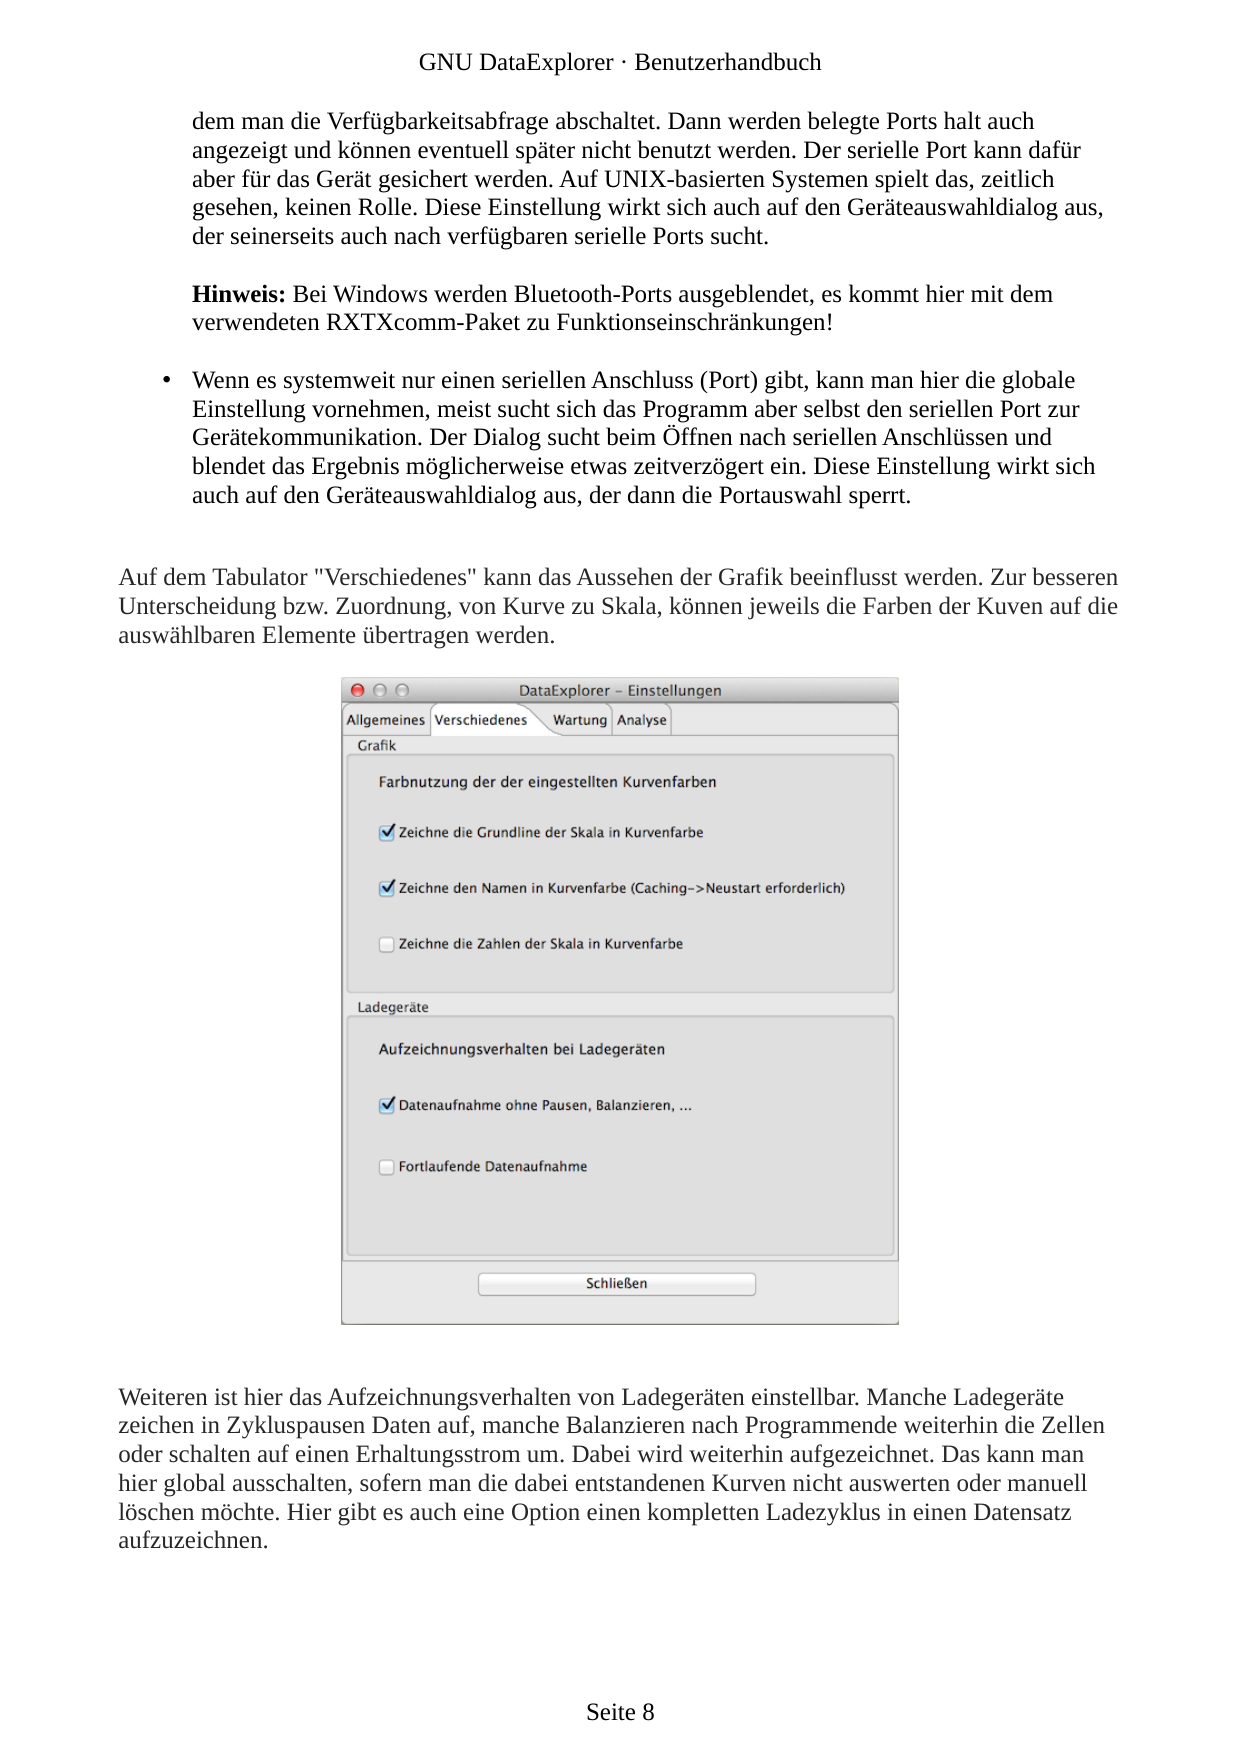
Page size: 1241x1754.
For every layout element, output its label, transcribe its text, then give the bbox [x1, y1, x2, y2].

list dem man die Verfügbarkeitsabfrage abschaltet. Dann werden belegte Ports halt auch angezeigt und können eventuell später nicht benutzt werden. Der serielle Port kann dafür aber für das Gerät gesichert werden. Auf UNIX-basierten Systemen spielt das, zeitlich gesehen, keinen Rolle. Diese Einstellung wirkt sich auch auf den Geräteauswahldialog aus, der seinerseits auch nach verfügbaren serielle Ports sucht. Hinweis: Bei Windows werden Bluetooth-Ports ausgeblendet, es kommt hier mit dem verwendeten RXTXcomm-Paket zu Funktionseinschränkungen! [162, 106, 1122, 365]
text Weiteren ist hier das Aufzeichnungsverhalten von Ladegeräten einstellbar. Manche Ladegeräte zeichen in Zykluspausen Daten auf, manche Balanzieren nach Programmende weiterhin die Zellen oder schalten auf einen Erhaltungsstrom um. Dabei wird weiterhin aufgezeichnet. Das kann man hier global ausschalten, sofern man die dabei entstandenen Kurven nicht auswerten oder manuell löschen möchte. Hier gibt es auch eine Option einen kompletten Ladezyklus in einen Datensatz aufzuzeichnen. [118, 1382, 1122, 1554]
text Auf dem Tabulator "Verschiedenes" kann das Aussehen der Grafik beeinflusst werden. Zur besseren Unterscheidung bzw. Zuordnung, von Kurve zu Skala, können jeweils die Farben der Kuven auf die auswählbaren Elemente übertragen werden. [118, 562, 1122, 649]
picture [341, 677, 899, 1325]
list Wenn es systemweit nur einen seriellen Anschluss (Port) gibt, kann man hier die globale Einstellung vornehmen, meist sucht sich das Programm aber selbst den seriellen Port zur Gerätekommunikation. Der Dialog sucht beim Öffnen nach seriellen Anschlüssen und blendet das Ergebnis möglicherweise etwas zeitverzögert ein. Diese Einstellung wirkt sich auch auf den Geräteauswahldialog aus, der dann die Portauswahl sperrt. [162, 365, 1122, 509]
